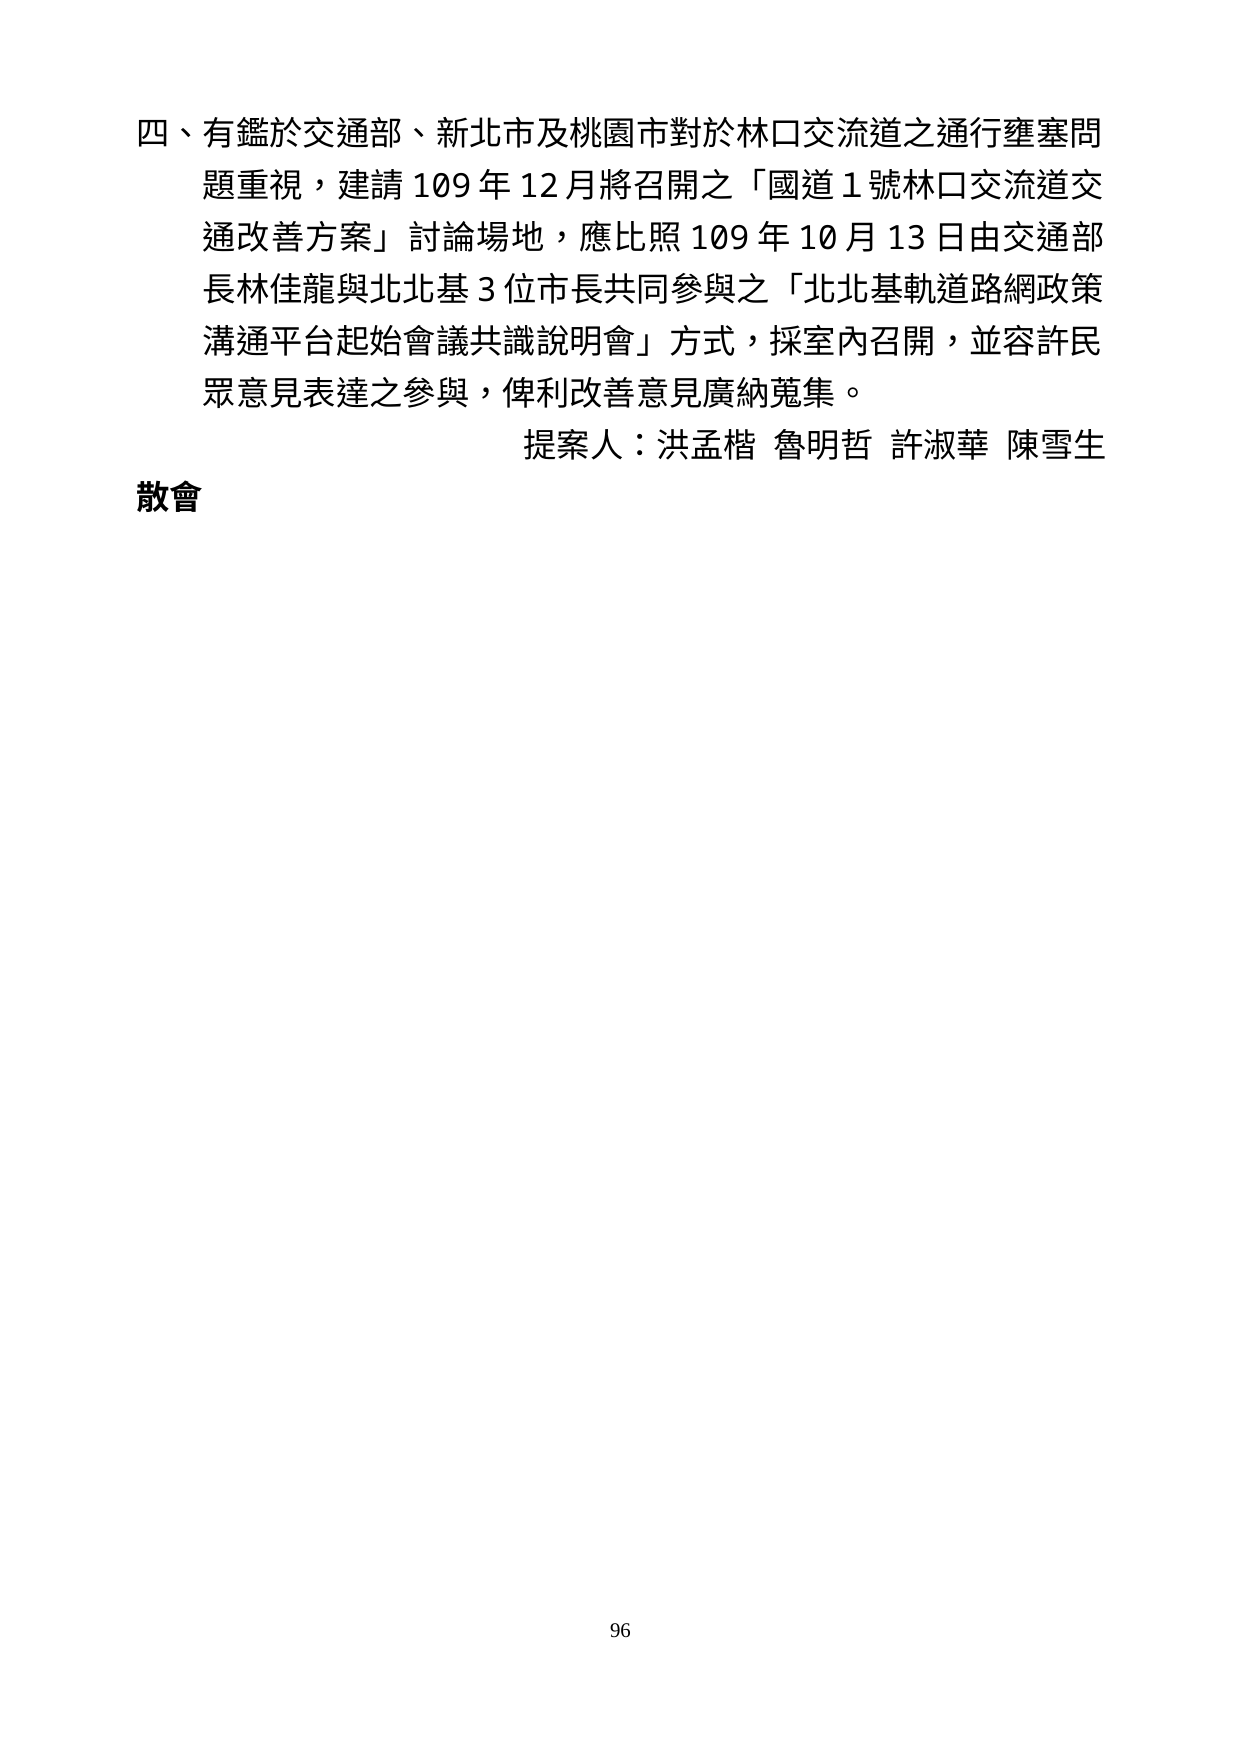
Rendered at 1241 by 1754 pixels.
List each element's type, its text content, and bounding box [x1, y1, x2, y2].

text 散會 [136, 468, 1117, 520]
text 四、有鑑於交通部、新北市及桃園市對於林口交流道之通行壅塞問題重視，建請109年12月將召開之「國道１號林口交流道交通改善方案」討論場地，應比照109年10月13日由交通部長林佳龍與北北基3位市長共同參與之「北北基軌道路網政策溝通平台起始會議共識說明會」方式，採室內召開，並容許民眾意見表達之參與，俾利改善意見廣納蒐集。 [136, 103, 1104, 416]
text 提案人：洪孟楷 魯明哲 許淑華 陳雪生 [523, 416, 1117, 468]
